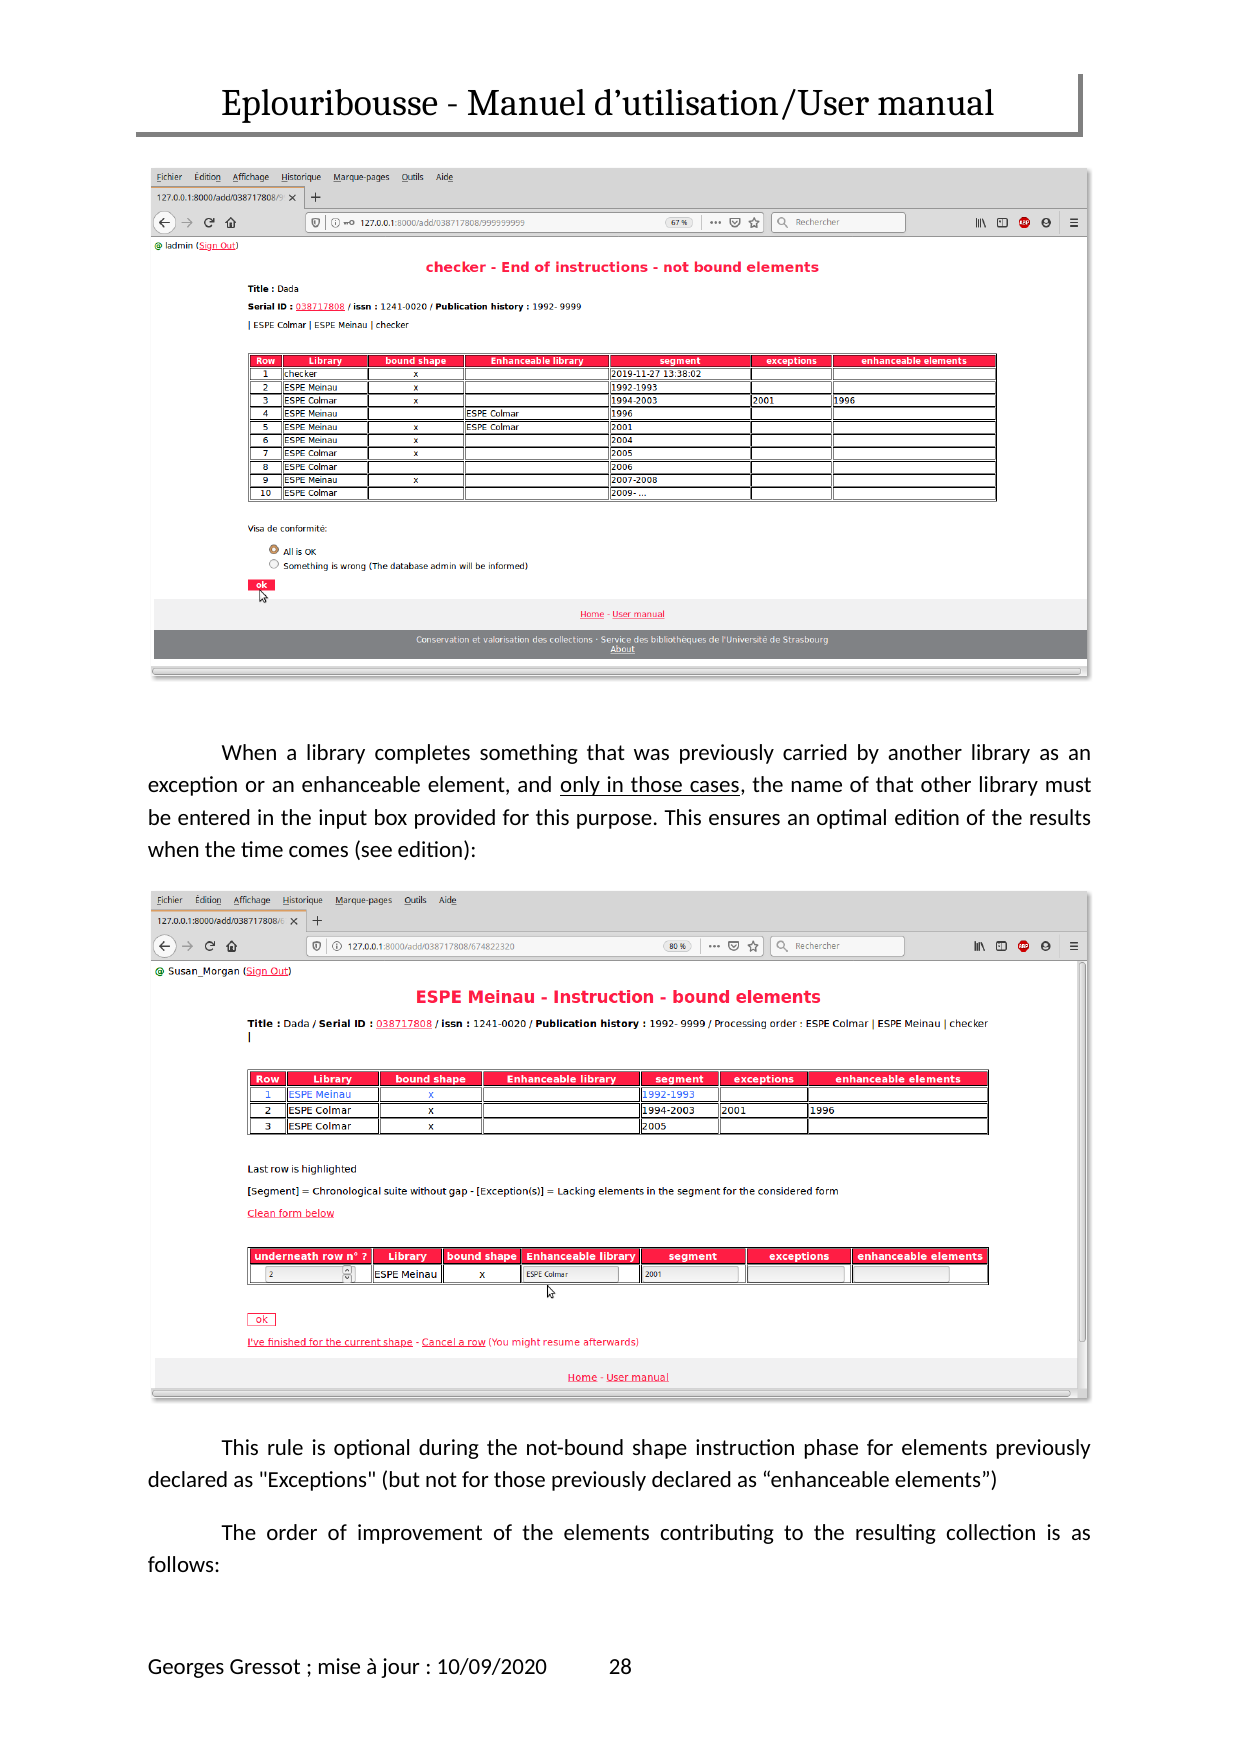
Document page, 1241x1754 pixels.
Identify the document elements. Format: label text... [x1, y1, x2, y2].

picture [147, 164, 1093, 682]
text When a library completes something that was previously carried by another library as an exception or an enhanceable element, and only in those cases, the name of that other library must be entered in the input box provided for this purpose. This ensures an optimal edition of the results when the time comes (see edition): [148, 738, 1093, 863]
picture [147, 887, 1093, 1404]
text The order of improvement of the elements contributing to the resulting collection is as follows: [148, 1518, 1093, 1578]
text This rule is optional during the not-bound shape instruction phase for elements previously declared as "Exceptions" (but not for those previously declared as “enhanceable elements”) [148, 1404, 1093, 1493]
